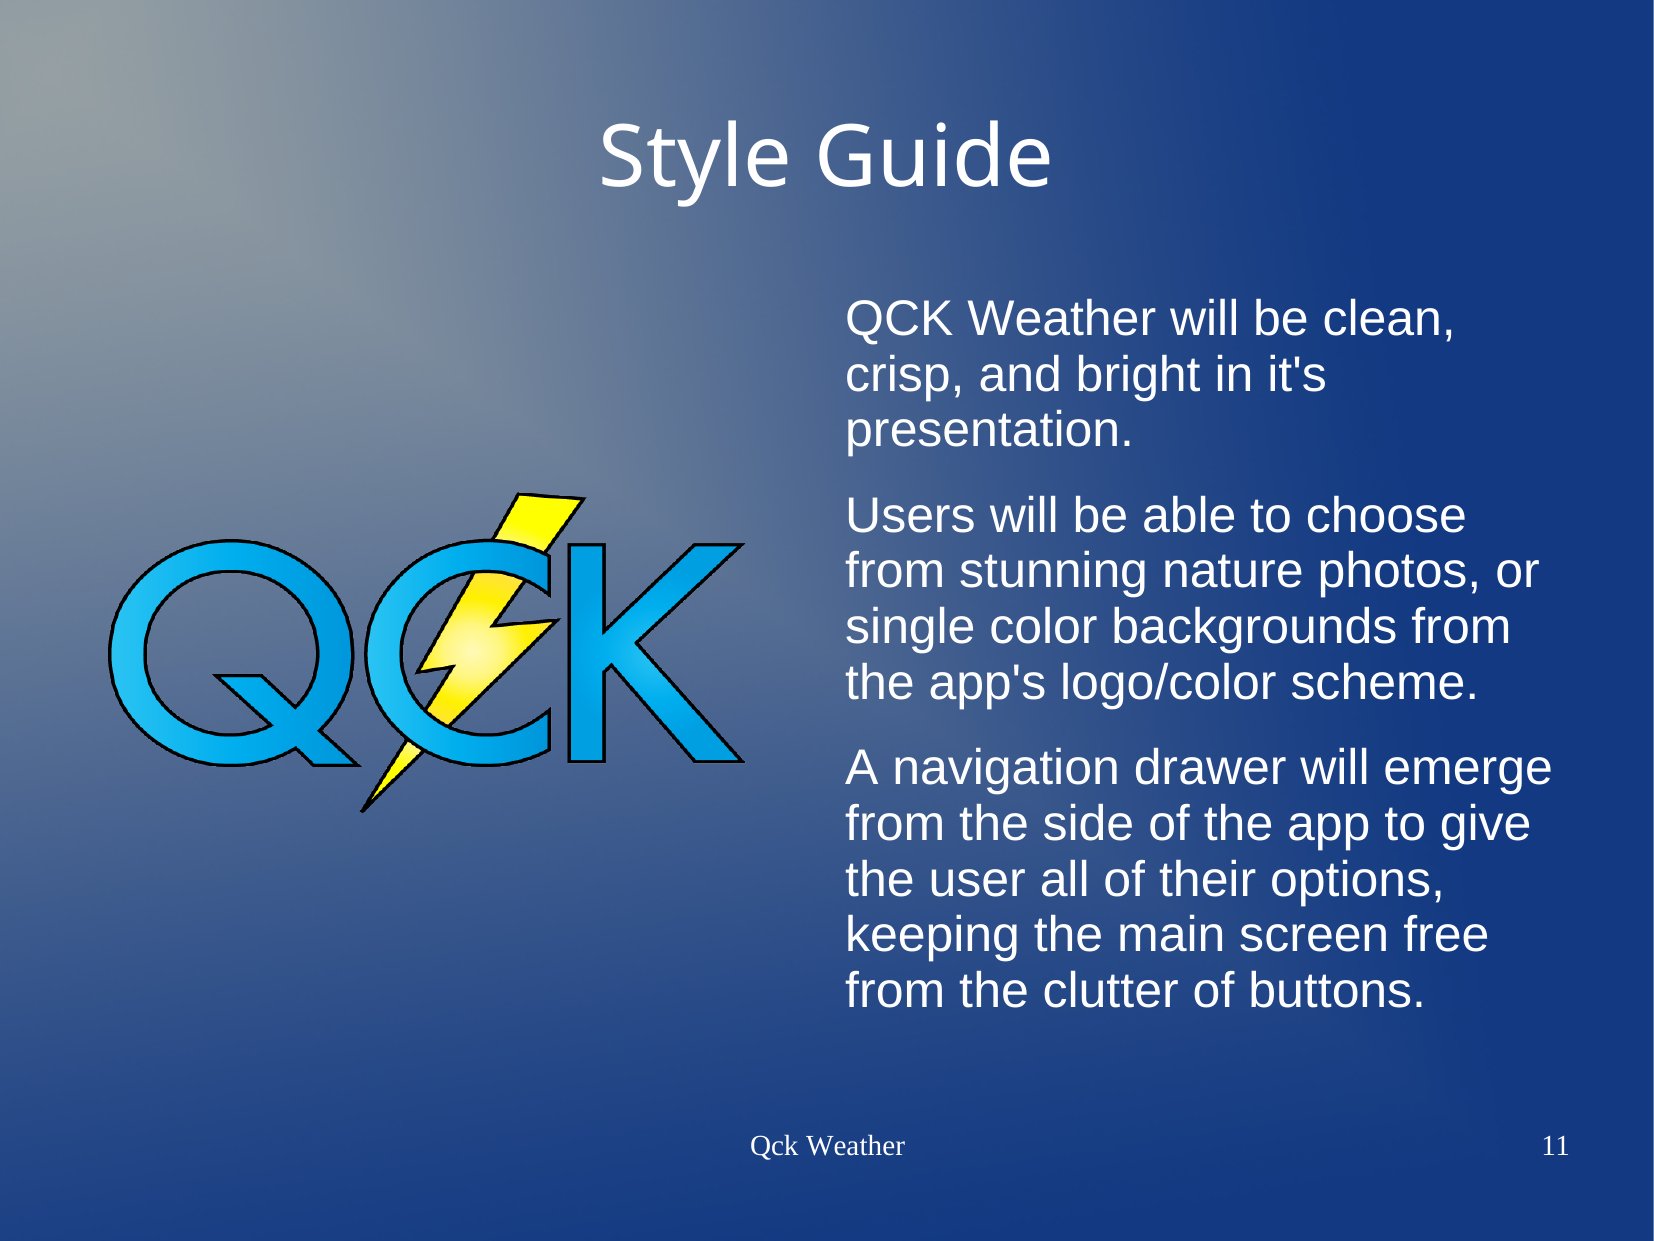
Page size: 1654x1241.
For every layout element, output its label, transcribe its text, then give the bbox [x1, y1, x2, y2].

title Style Guide [82, 49, 1571, 257]
list QCK Weather will be clean, crisp, and bright in it's presentation. Users will be able to choose from stunning nature photos, or single color backgrounds from the app's logo/color scheme. A navigation drawer will emerge from the side of the app to give the user all of their options, keeping the main screen free from the clutter of buttons. [845, 290, 1572, 1109]
picture [0, 0, 1654, 1241]
